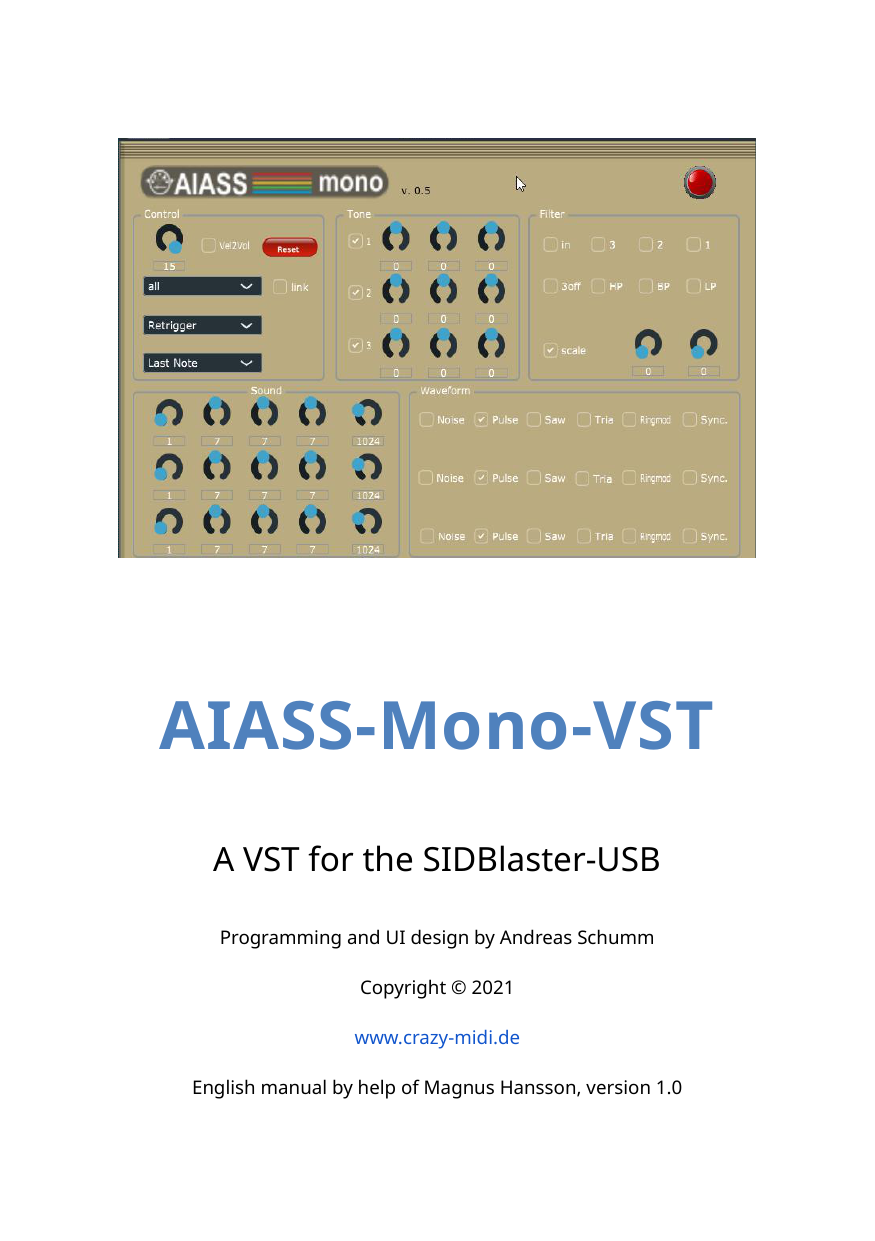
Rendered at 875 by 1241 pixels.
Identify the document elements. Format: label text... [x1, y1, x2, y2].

text English manual by help of Magnus Hansson, version 1.0 [118, 1075, 756, 1100]
text www.crazy-midi.de [118, 1024, 756, 1050]
text A VST for the SIDBlaster-USB [118, 835, 756, 881]
text Copyright © 2021 [118, 974, 756, 1000]
text Programming and UI design by Andreas Schumm [118, 924, 756, 950]
title AIASS-Mono-VST [118, 558, 756, 769]
picture [118, 138, 756, 558]
